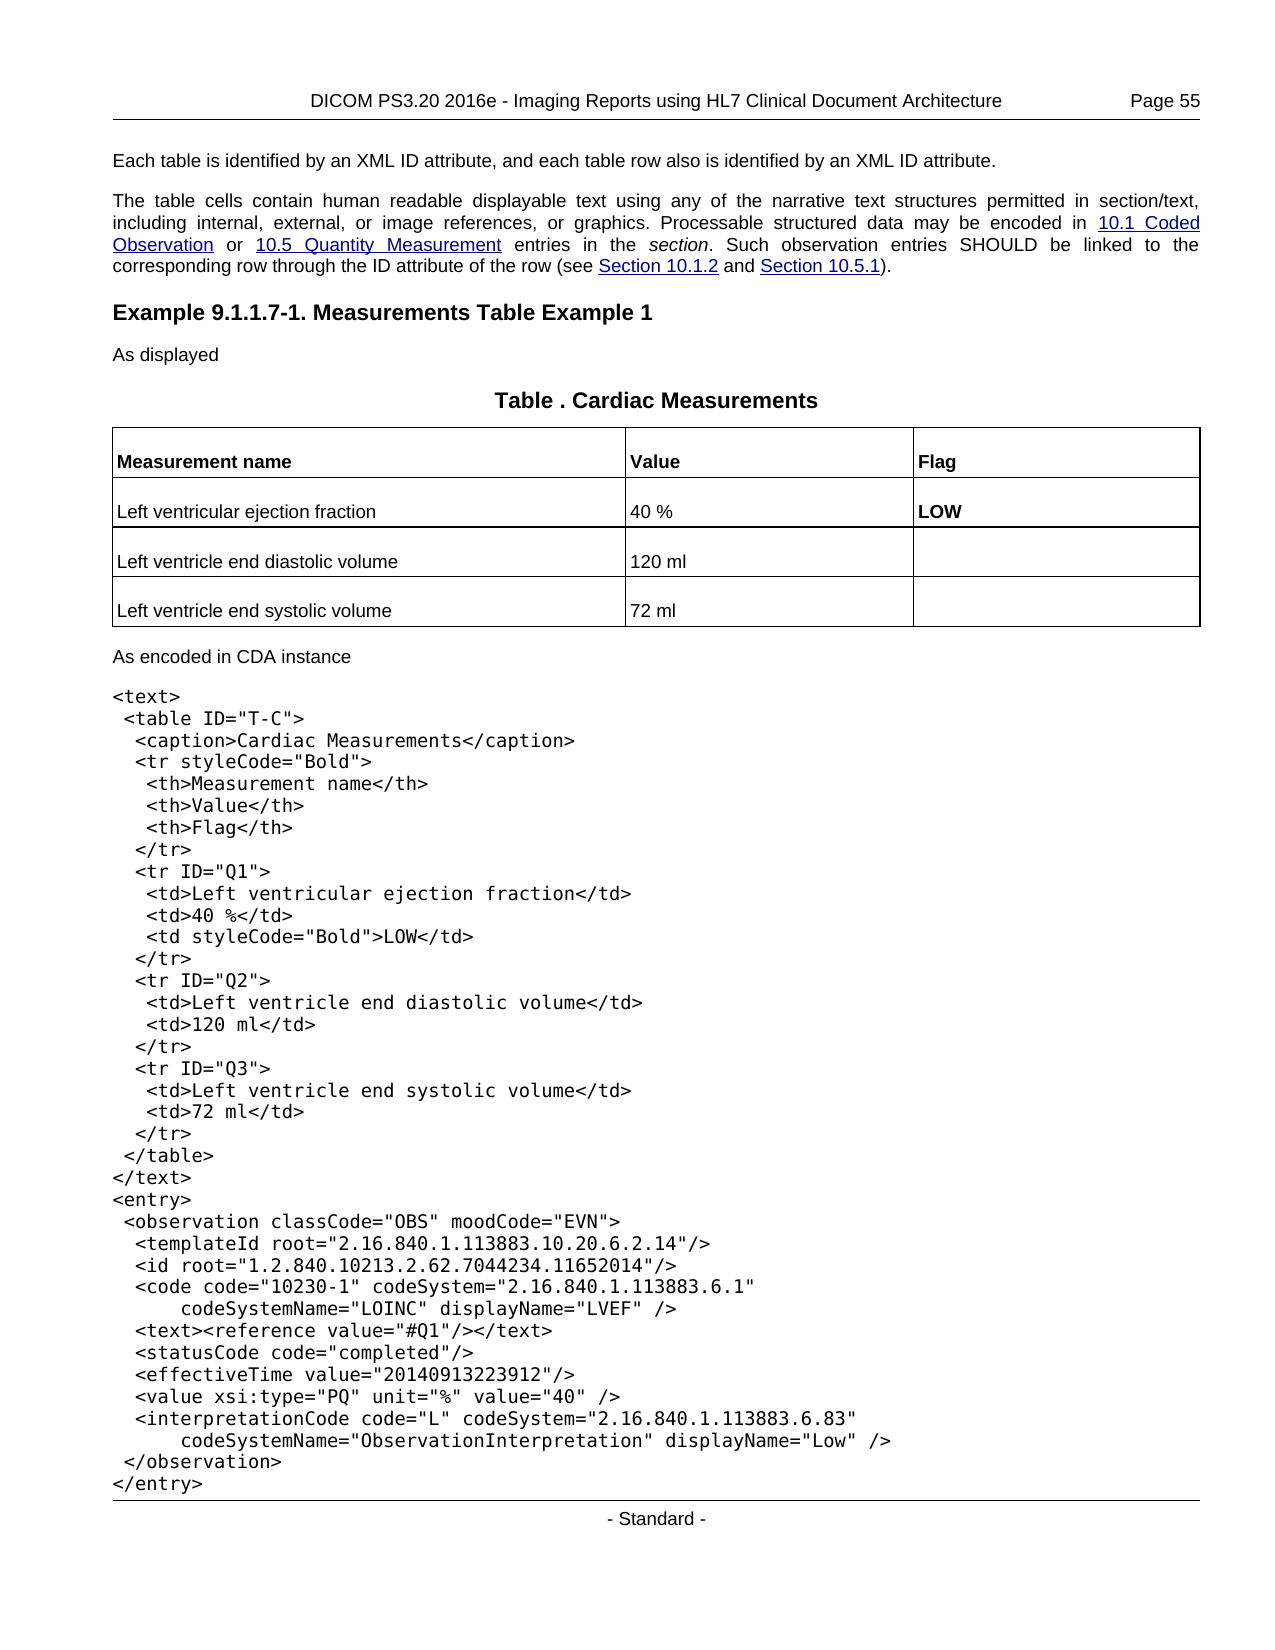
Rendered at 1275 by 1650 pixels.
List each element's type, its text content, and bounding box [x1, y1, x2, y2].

text Example 9.1.1.7-1. Measurements Table Example 1 [112, 299, 1200, 325]
table_header Flag [914, 428, 1199, 477]
table_cell Left ventricle end systolic volume [113, 577, 625, 626]
table_cell Left ventricular ejection fraction [113, 478, 625, 526]
table_header Value [626, 428, 913, 477]
table_cell 120 ml [626, 528, 913, 576]
text As displayed [112, 344, 1200, 365]
table_cell [914, 528, 1199, 576]
table_cell 72 ml [626, 577, 913, 626]
table_header Measurement name [113, 428, 625, 477]
table_cell 40 % [626, 478, 913, 526]
table_cell LOW [914, 478, 1199, 526]
table_cell Left ventricle end diastolic volume [113, 528, 625, 576]
text As encoded in CDA instance [112, 646, 1200, 667]
text <text> <table ID="T-C"> <caption>Cardiac Measurements</caption> <tr styleCode="Bold"> <th>Measurement name</th> <th>Value</th> <th>Flag</th> </tr> <tr ID="Q1"> <td>Left ventricular ejection fraction</td> <td>40 %</td> <td styleCode="Bold">LOW</td> </tr> <tr ID="Q2"> <td>Left ventricle end diastolic volume</td> <td>120 ml</td> </tr> <tr ID="Q3"> <td>Left ventricle end systolic volume</td> <td>72 ml</td> </tr> </table> </text> <entry> <observation classCode="OBS" moodCode="EVN"> <templateId root="2.16.840.1.113883.10.20.6.2.14"/> <id root="1.2.840.10213.2.62.7044234.11652014"/> <code code="10230-1" codeSystem="2.16.840.1.113883.6.1" codeSystemName="LOINC" displayName="LVEF" /> <text><reference value="#Q1"/></text> <statusCode code="completed"/> <effectiveTime value="20140913223912"/> <value xsi:type="PQ" unit="%" value="40" /> <interpretationCode code="L" codeSystem="2.16.840.1.113883.6.83" codeSystemName="ObservationInterpretation" displayName="Low" /> </observation> </entry> [112, 686, 1200, 1495]
text Table . Cardiac Measurements [112, 388, 1200, 413]
text Each table is identified by an XML ID attribute, and each table row also is identified by an XML ID attribute. [112, 150, 1200, 172]
text The table cells contain human readable displayable text using any of the narrative text structures permitted in section/text, including internal, external, or image references, or graphics. Processable structured data may be encoded in 10.1 Coded Observation or 10.5 Quantity Measurement entries in the section. Such observation entries SHOULD be linked to the corresponding row through the ID attribute of the row (see Section 10.1.2 and Section 10.5.1). [112, 190, 1200, 277]
table_cell [914, 577, 1199, 626]
